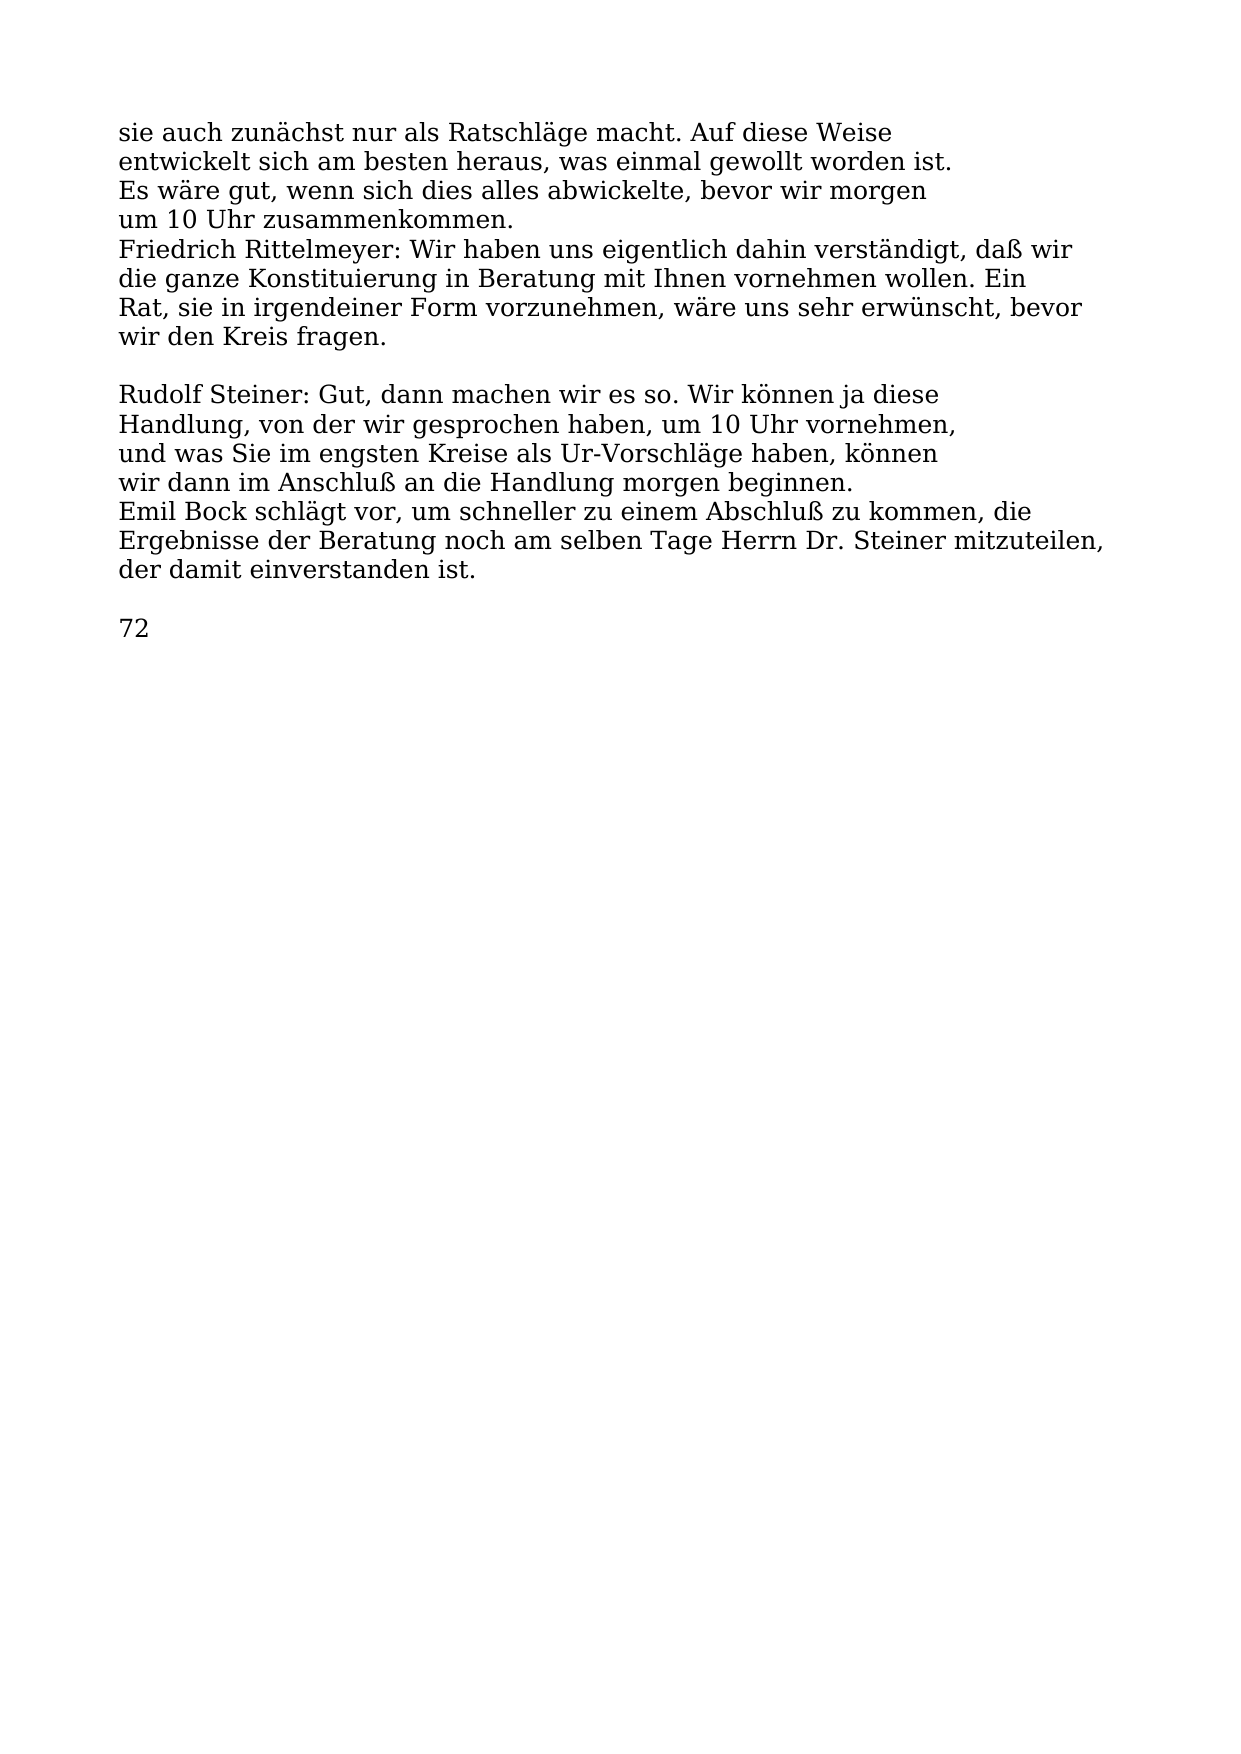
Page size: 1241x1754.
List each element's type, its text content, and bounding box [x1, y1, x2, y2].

text Es wäre gut, wenn sich dies alles abwickelte, bevor wir morgen [118, 176, 1122, 206]
text Emil Bock schlägt vor, um schneller zu einem Abschluß zu kommen, die [118, 497, 1122, 526]
text Ergebnisse der Beratung noch am selben Tage Herrn Dr. Steiner mitzuteilen, [118, 526, 1122, 556]
text um 10 Uhr zusammenkommen. [118, 206, 1122, 235]
text die ganze Konstituierung in Beratung mit Ihnen vornehmen wollen. Ein [118, 264, 1122, 293]
text Rudolf Steiner: Gut, dann machen wir es so. Wir können ja diese [118, 381, 1122, 410]
text und was Sie im engsten Kreise als Ur-Vorschläge haben, können [118, 439, 1122, 468]
text entwickelt sich am besten heraus, was einmal gewollt worden ist. [118, 147, 1122, 176]
text Handlung, von der wir gesprochen haben, um 10 Uhr vornehmen, [118, 410, 1122, 439]
text Rat, sie in irgendeiner Form vorzunehmen, wäre uns sehr erwünscht, bevor [118, 293, 1122, 322]
text sie auch zunächst nur als Ratschläge macht. Auf diese Weise [118, 118, 1122, 147]
text 72 [118, 614, 1122, 643]
text Friedrich Rittelmeyer: Wir haben uns eigentlich dahin verständigt, daß wir [118, 235, 1122, 264]
text der damit einverstanden ist. [118, 556, 1122, 585]
text wir dann im Anschluß an die Handlung morgen beginnen. [118, 468, 1122, 497]
text wir den Kreis fragen. [118, 322, 1122, 351]
